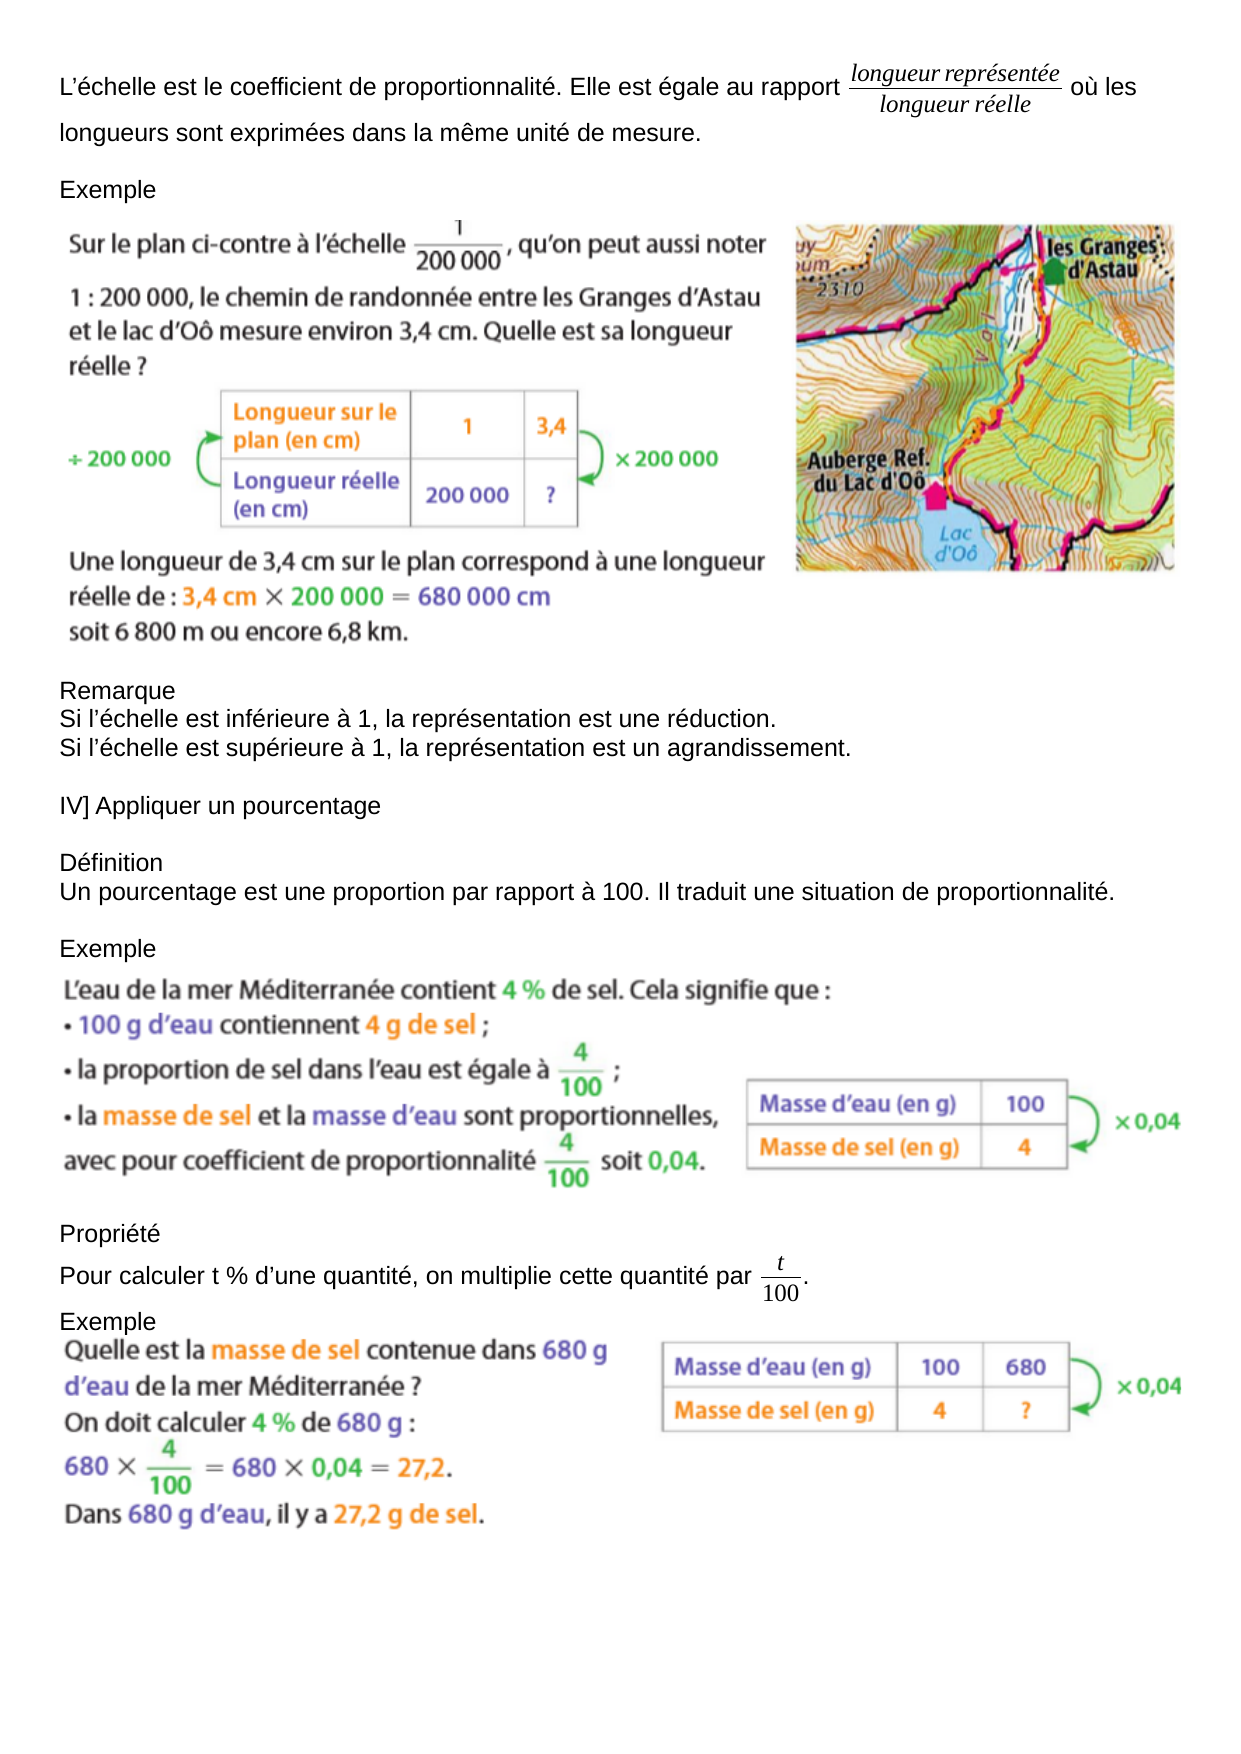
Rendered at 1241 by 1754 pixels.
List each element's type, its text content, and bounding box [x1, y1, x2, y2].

text Remarque [59, 676, 1181, 704]
text Exemple [59, 176, 1181, 204]
text Propriété [59, 1219, 1181, 1248]
text Un pourcentage est une proportion par rapport à 100. Il traduit une situation de proportionnalité. [59, 877, 1181, 906]
text Définition [59, 848, 1181, 877]
text Si l’échelle est supérieure à 1, la représentation est un agrandissement. [59, 733, 1181, 762]
picture [59, 1335, 1182, 1531]
text Si l’échelle est inférieure à 1, la représentation est une réduction. [59, 704, 1181, 733]
picture [59, 974, 1182, 1191]
text Exemple [59, 1307, 1181, 1335]
text Pour calculer t % d’une quantité, on multiplie cette quantité par . [59, 1248, 1181, 1307]
picture [59, 220, 1182, 647]
text IV] Appliquer un pourcentage [59, 791, 1181, 819]
text Exemple [59, 934, 1181, 963]
text L’échelle est le coefficient de proportionnalité. Elle est égale au rapport où les longueurs sont exprimées dans la même unité de mesure. [59, 59, 1181, 147]
